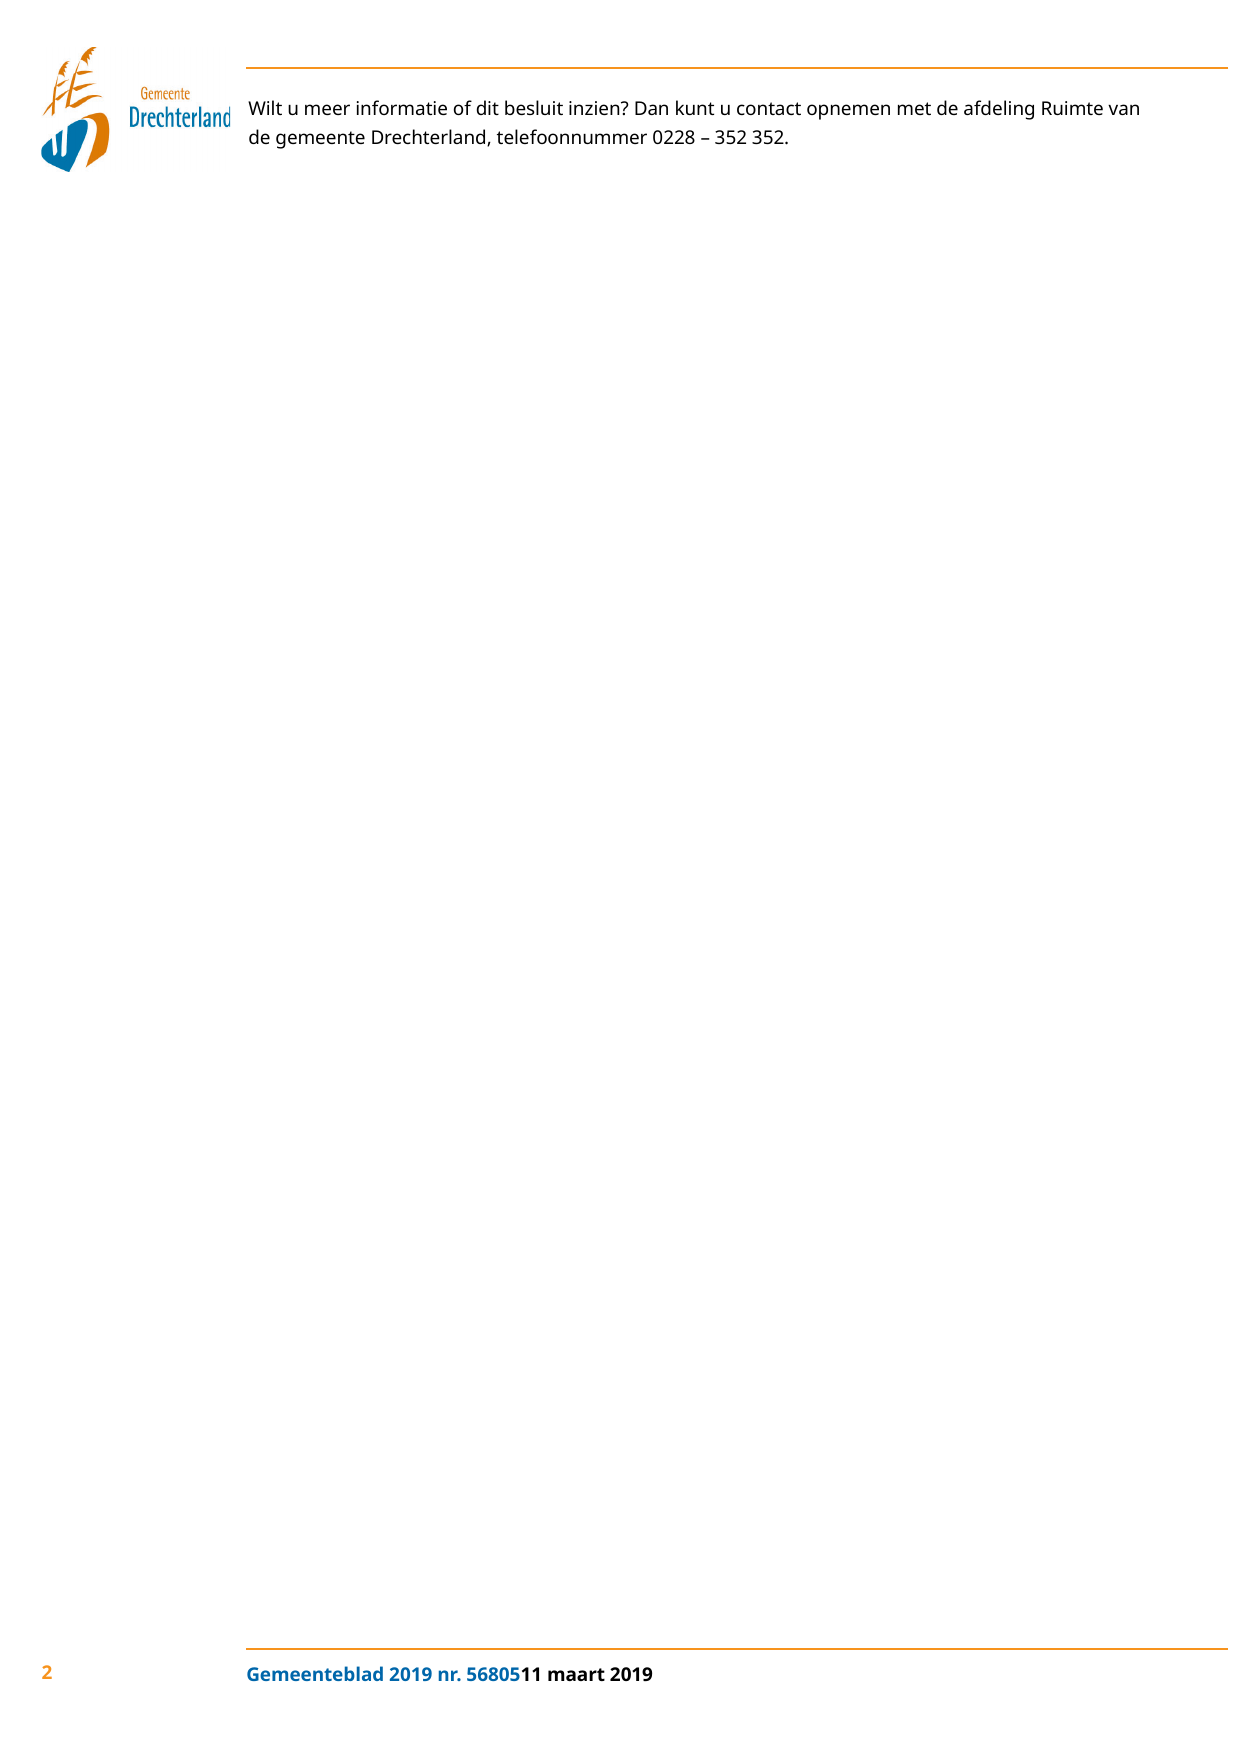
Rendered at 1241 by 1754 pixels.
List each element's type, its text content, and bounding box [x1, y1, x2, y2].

text Wilt u meer informatie of dit besluit inzien? Dan kunt u contact opnemen met de afdeling Ruimte van de gemeente Drechterland, telefoonnummer 0228 – 352 352. [248, 95, 1152, 150]
picture [41, 158, 64, 172]
picture [226, 115, 231, 124]
picture [41, 47, 231, 172]
